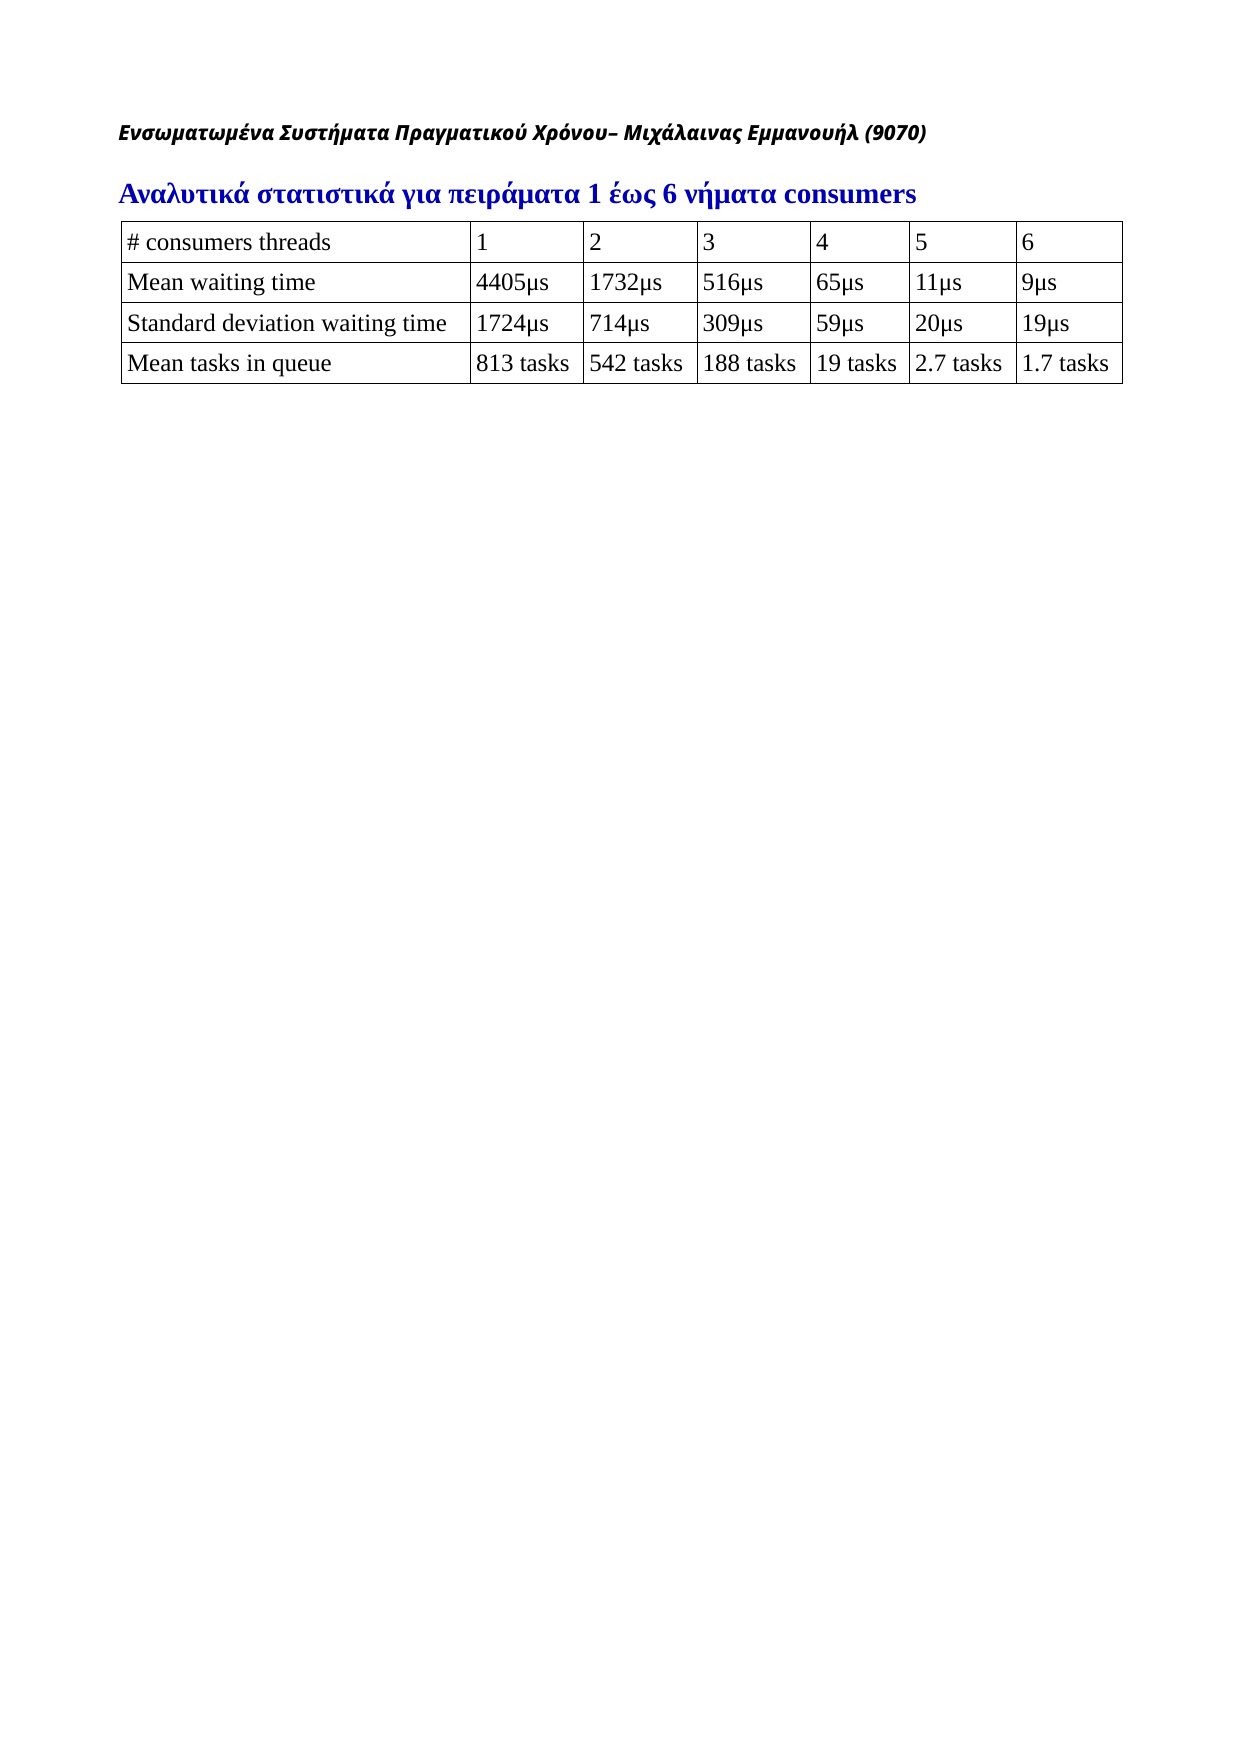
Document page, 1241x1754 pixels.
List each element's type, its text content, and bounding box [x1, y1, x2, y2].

table_cell 20μs [910, 303, 1016, 342]
table_header 1 [471, 222, 583, 262]
table_cell 1732μs [584, 263, 697, 302]
table_cell 9μs [1017, 263, 1122, 302]
table_header 6 [1017, 222, 1122, 262]
table_cell 516μs [698, 263, 810, 302]
table_cell 11μs [910, 263, 1016, 302]
table_header # consumers threads [122, 222, 470, 262]
table_cell Mean tasks in queue [122, 343, 470, 383]
table_cell 188 tasks [698, 343, 810, 383]
table_header 5 [910, 222, 1016, 262]
table_header 4 [811, 222, 909, 262]
table_cell 19μs [1017, 303, 1122, 342]
table_cell 59μs [811, 303, 909, 342]
table_cell 542 tasks [584, 343, 697, 383]
table_cell 2.7 tasks [910, 343, 1016, 383]
table_cell 1724μs [471, 303, 583, 342]
table_header 2 [584, 222, 697, 262]
table_cell 4405μs [471, 263, 583, 302]
table_cell 714μs [584, 303, 697, 342]
table_cell 813 tasks [471, 343, 583, 383]
table_cell 65μs [811, 263, 909, 302]
table_cell 309μs [698, 303, 810, 342]
table_cell 1.7 tasks [1017, 343, 1122, 383]
subtitle Αναλυτικά στατιστικά για πειράματα 1 έως 6 νήματα consumers [118, 176, 1122, 209]
table_cell Mean waiting time [122, 263, 470, 302]
table_cell 19 tasks [811, 343, 909, 383]
table_header 3 [698, 222, 810, 262]
table_cell Standard deviation waiting time [122, 303, 470, 342]
